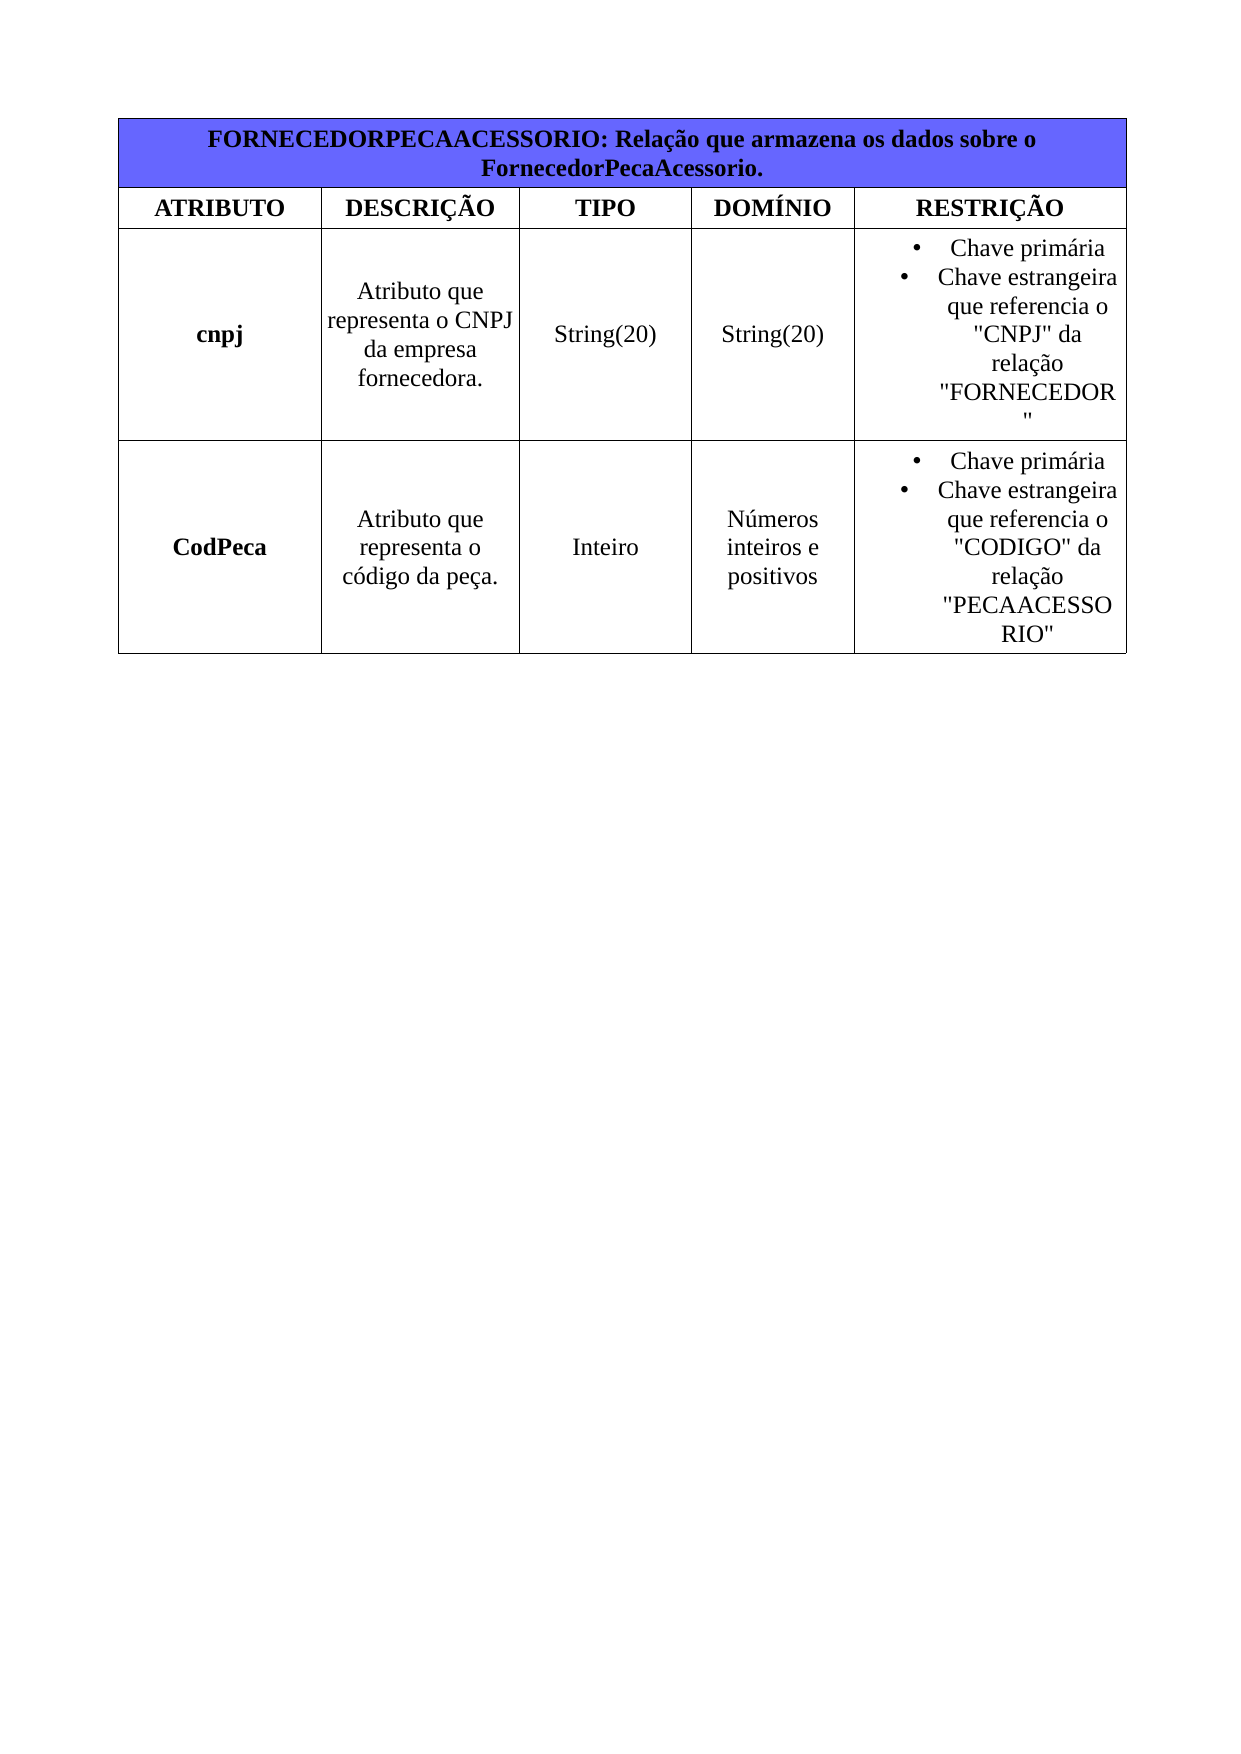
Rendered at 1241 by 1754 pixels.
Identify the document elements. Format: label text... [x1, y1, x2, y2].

table_cell Chave primária Chave estrangeira que referencia o "CNPJ" da relação "FORNECEDOR" [855, 229, 1126, 440]
table_cell Chave primária Chave estrangeira que referencia o "CODIGO" da relação "PECAACESSORIO" [855, 441, 1126, 653]
table_cell Atributo que representa o código da peça. [322, 441, 519, 653]
table_cell DESCRIÇÃO [322, 188, 519, 227]
table_cell TIPO [520, 188, 691, 227]
table_cell DOMÍNIO [692, 188, 854, 227]
table_header FORNECEDORPECAACESSORIO: Relação que armazena os dados sobre o FornecedorPecaAcessorio. [119, 119, 1126, 187]
table_cell String(20) [520, 229, 691, 440]
table_cell ATRIBUTO [119, 188, 321, 227]
table_cell Números inteiros e positivos [692, 441, 854, 653]
table_cell cnpj [119, 229, 321, 440]
table_cell String(20) [692, 229, 854, 440]
table_cell Atributo que representa o CNPJ da empresa fornecedora. [322, 229, 519, 440]
table_cell Inteiro [520, 441, 691, 653]
table_cell RESTRIÇÃO [855, 188, 1126, 227]
table_cell CodPeca [119, 441, 321, 653]
